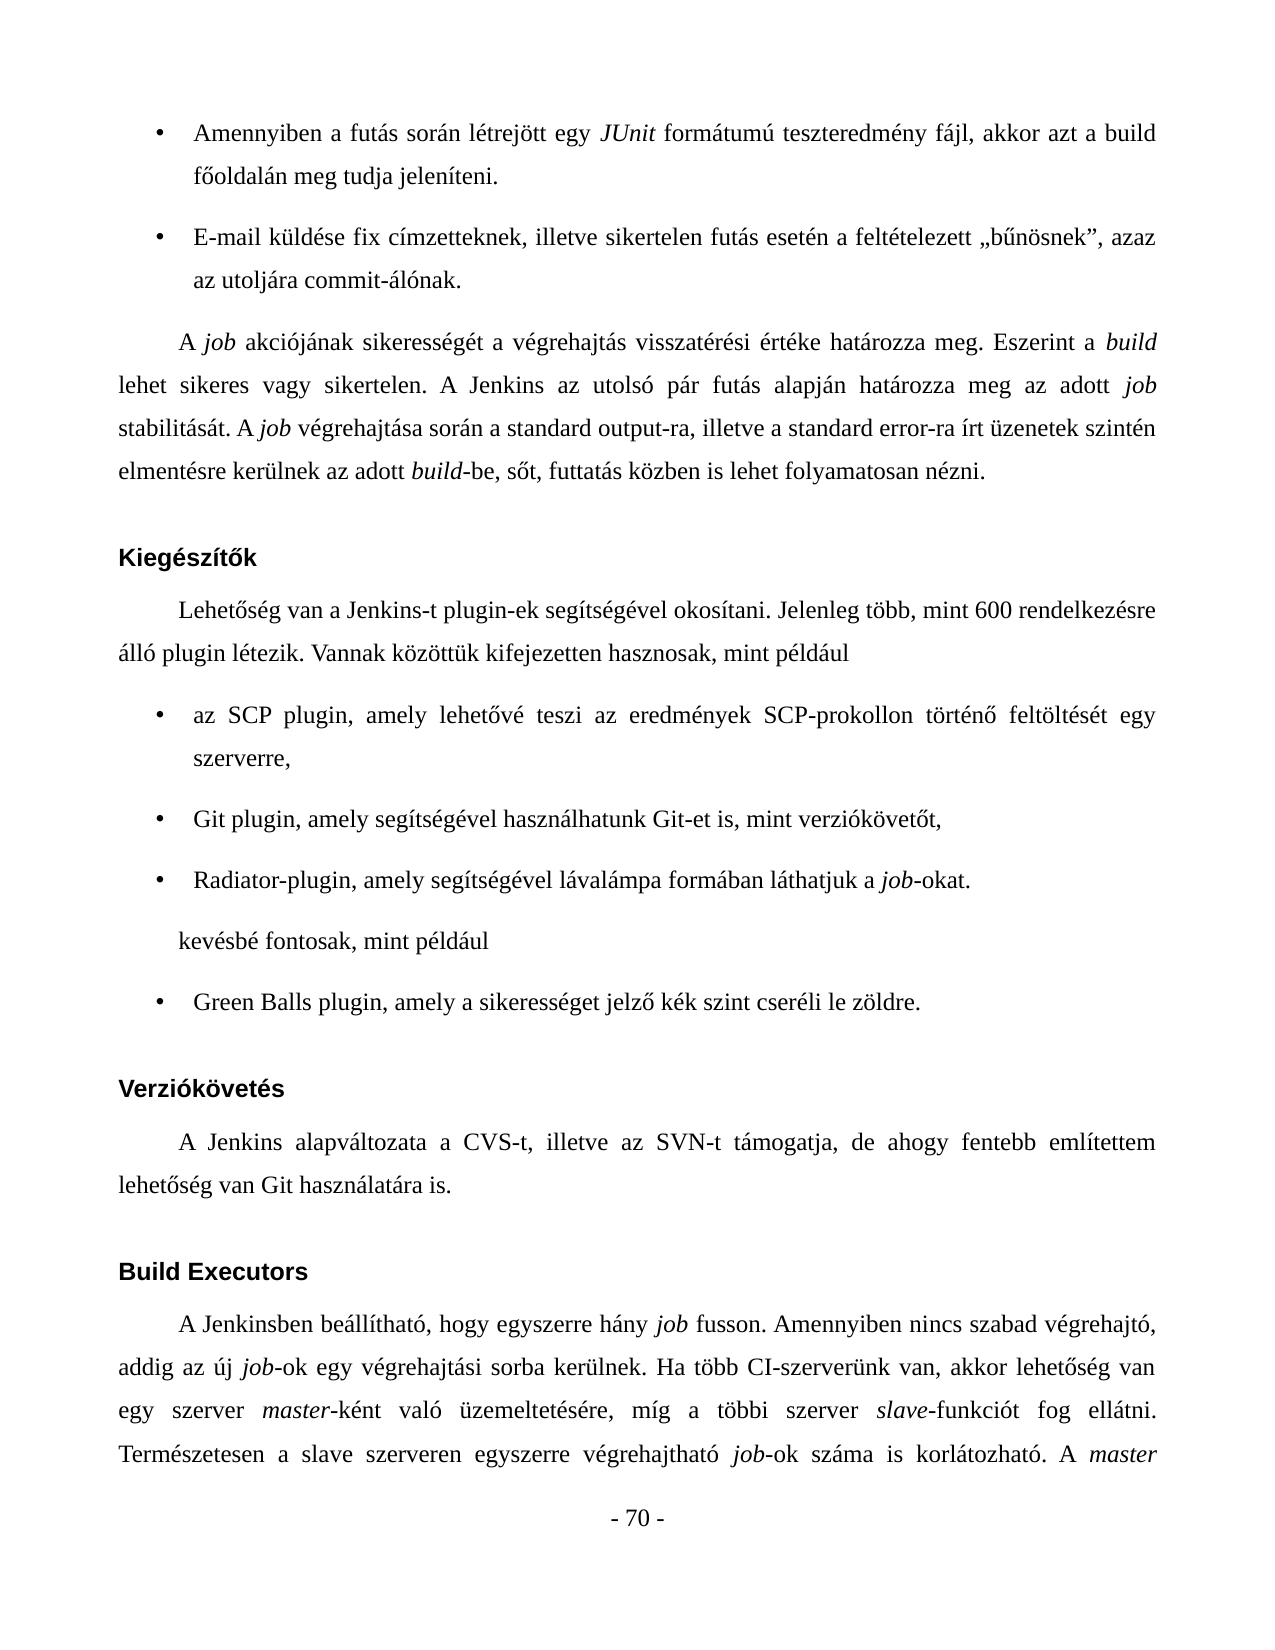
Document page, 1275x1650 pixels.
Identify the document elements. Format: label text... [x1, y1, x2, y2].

list Git plugin, amely segítségével használhatunk Git-et is, mint verziókövetőt, [156, 804, 1157, 833]
list az SCP plugin, amely lehetővé teszi az eredmények SCP-prokollon történő feltöltését egy szerverre, [156, 700, 1157, 772]
text kevésbé fontosak, mint például [118, 926, 1157, 955]
subtitle Kiegészítők [118, 543, 1157, 571]
text A Jenkins alapváltozata a CVS-t, illetve az SVN-t támogatja, de ahogy fentebb említettem lehetőség van Git használatára is. [118, 1127, 1157, 1199]
subtitle Verziókövetés [118, 1074, 1157, 1103]
subtitle Build Executors [118, 1257, 1157, 1285]
list E-mail küldése fix címzetteknek, illetve sikertelen futás esetén a feltételezett „bűnösnek”, azaz az utoljára commit-álónak. [156, 222, 1157, 294]
list Green Balls plugin, amely a sikerességet jelző kék szint cseréli le zöldre. [156, 987, 1157, 1016]
list Amennyiben a futás során létrejött egy JUnit formátumú teszteredmény fájl, akkor azt a build főoldalán meg tudja jeleníteni. [156, 118, 1157, 190]
text Lehetőség van a Jenkins-t plugin-ek segítségével okosítani. Jelenleg több, mint 600 rendelkezésre álló plugin létezik. Vannak közöttük kifejezetten hasznosak, mint például [118, 595, 1157, 667]
list Radiator-plugin, amely segítségével lávalámpa formában láthatjuk a job-okat. [156, 865, 1157, 894]
text A Jenkinsben beállítható, hogy egyszerre hány job fusson. Amennyiben nincs szabad végrehajtó, addig az új job-ok egy végrehajtási sorba kerülnek. Ha több CI-szerverünk van, akkor lehetőség van egy szerver master-ként való üzemeltetésére, míg a többi szerver slave-funkciót fog ellátni. Természetesen a slave szerveren egyszerre végrehajtható job-ok száma is korlátozható. A master [118, 1309, 1157, 1467]
text A job akciójának sikerességét a végrehajtás visszatérési értéke határozza meg. Eszerint a build lehet sikeres vagy sikertelen. A Jenkins az utolsó pár futás alapján határozza meg az adott job stabilitását. A job végrehajtása során a standard output-ra, illetve a standard error-ra írt üzenetek szintén elmentésre kerülnek az adott build-be, sőt, futtatás közben is lehet folyamatosan nézni. [118, 327, 1157, 485]
